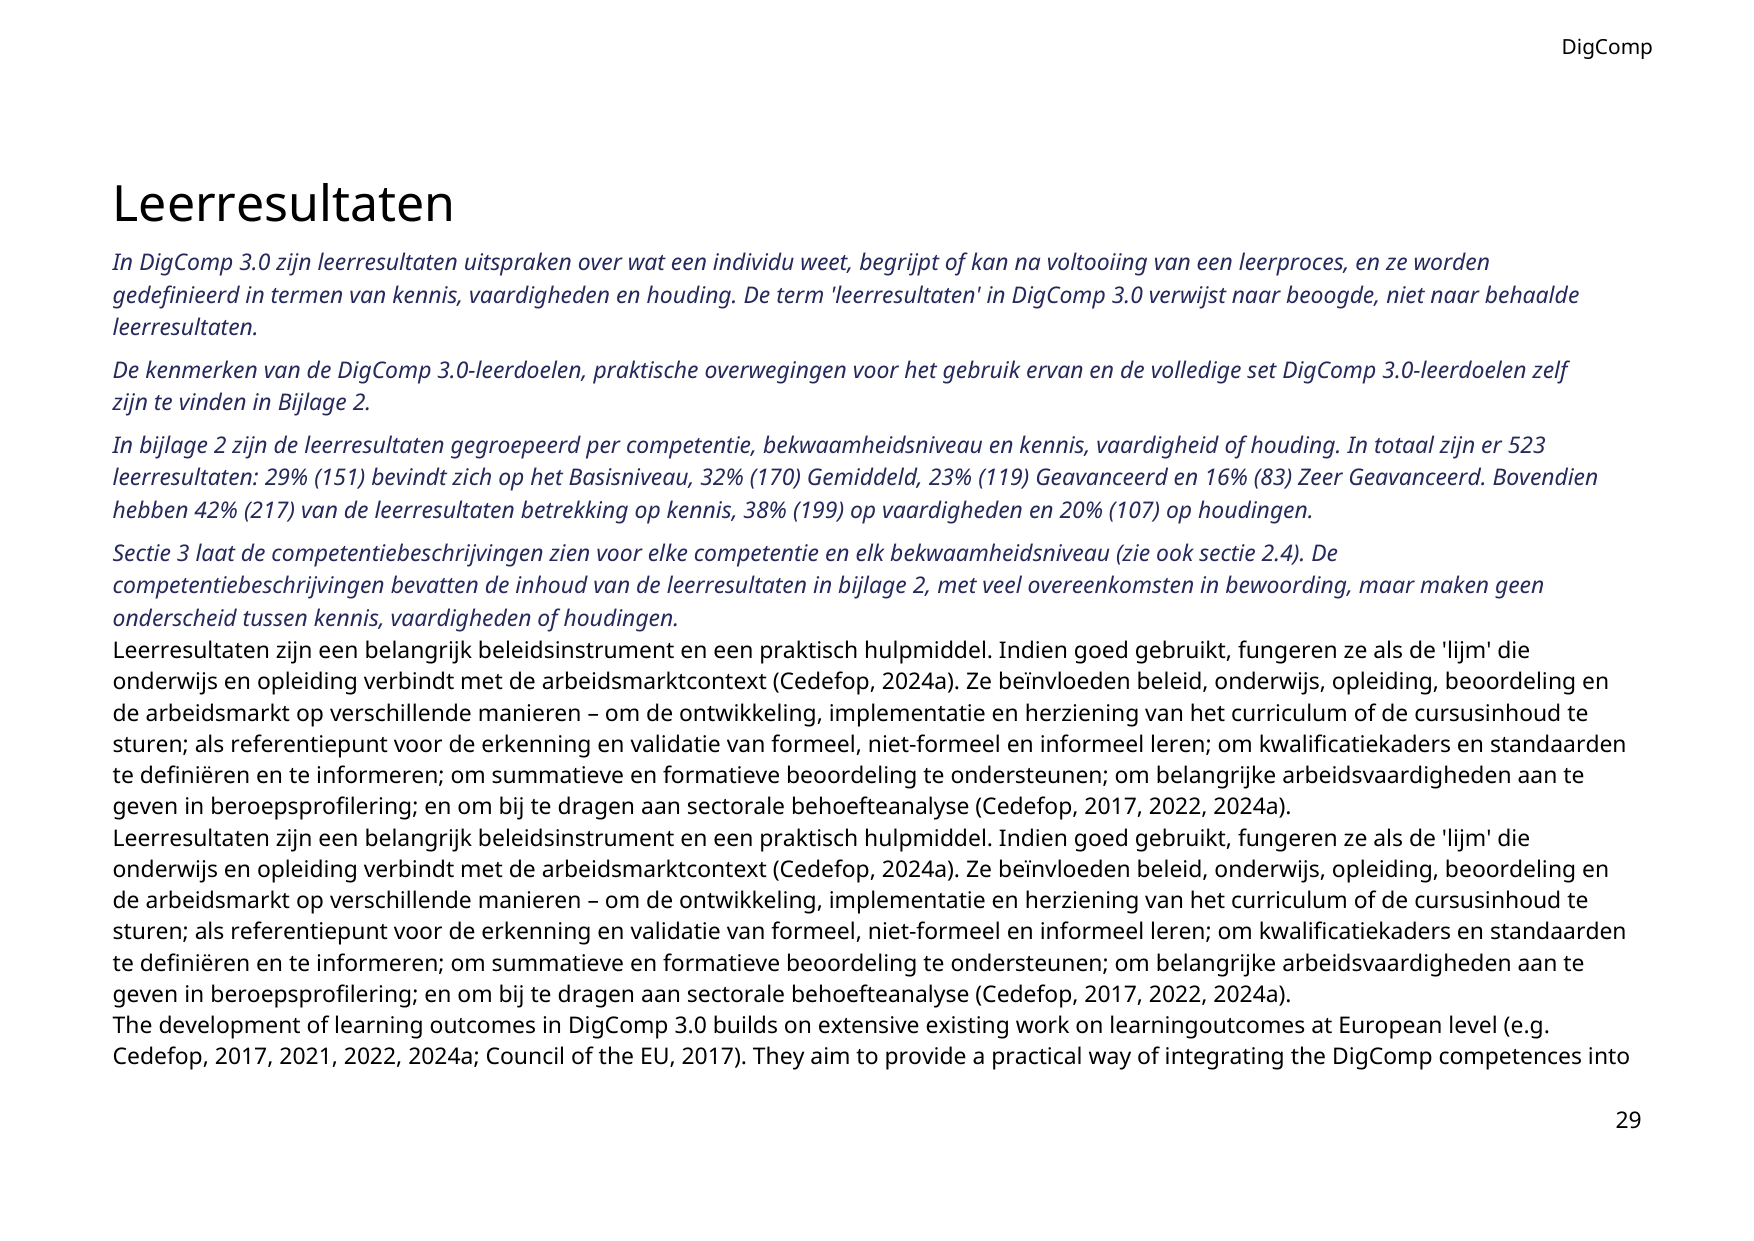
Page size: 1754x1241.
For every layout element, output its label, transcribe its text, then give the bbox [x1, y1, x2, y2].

subtitle Leerresultaten [112, 168, 1641, 236]
text Leerresultaten zijn een belangrijk beleidsinstrument en een praktisch hulpmiddel. Indien goed gebruikt, fungeren ze als de 'lijm' die onderwijs en opleiding verbindt met de arbeidsmarktcontext (Cedefop, 2024a). Ze beïnvloeden beleid, onderwijs, opleiding, beoordeling en de arbeidsmarkt op verschillende manieren – om de ontwikkeling, implementatie en herziening van het curriculum of de cursusinhoud te sturen; als referentiepunt voor de erkenning en validatie van formeel, niet-formeel en informeel leren; om kwalificatiekaders en standaarden te definiëren en te informeren; om summatieve en formatieve beoordeling te ondersteunen; om belangrijke arbeidsvaardigheden aan te geven in beroepsprofilering; en om bij te dragen aan sectorale behoefteanalyse (Cedefop, 2017, 2022, 2024a). [112, 821, 1641, 1009]
text In DigComp 3.0 zijn leerresultaten uitspraken over wat een individu weet, begrijpt of kan na voltooiing van een leerproces, en ze worden gedefinieerd in termen van kennis, vaardigheden en houding. De term 'leerresultaten' in DigComp 3.0 verwijst naar beoogde, niet naar behaalde leerresultaten. [112, 246, 1608, 342]
text The development of learning outcomes in DigComp 3.0 builds on extensive existing work on learningoutcomes at European level (e.g. Cedefop, 2017, 2021, 2022, 2024a; Council of the EU, 2017). They aim to provide a practical way of integrating the DigComp competences into [112, 1009, 1641, 1071]
text Sectie 3 laat de competentiebeschrijvingen zien voor elke competentie en elk bekwaamheidsniveau (zie ook sectie 2.4). De competentiebeschrijvingen bevatten de inhoud van de leerresultaten in bijlage 2, met veel overeenkomsten in bewoording, maar maken geen onderscheid tussen kennis, vaardigheden of houdingen. [112, 536, 1608, 633]
text De kenmerken van de DigComp 3.0-leerdoelen, praktische overwegingen voor het gebruik ervan en de volledige set DigComp 3.0-leerdoelen zelf zijn te vinden in Bijlage 2. [112, 354, 1608, 417]
text In bijlage 2 zijn de leerresultaten gegroepeerd per competentie, bekwaamheidsniveau en kennis, vaardigheid of houding. In totaal zijn er 523 leerresultaten: 29% (151) bevindt zich op het Basisniveau, 32% (170) Gemiddeld, 23% (119) Geavanceerd en 16% (83) Zeer Geavanceerd. Bovendien hebben 42% (217) van de leerresultaten betrekking op kennis, 38% (199) op vaardigheden en 20% (107) op houdingen. [112, 429, 1608, 525]
text Leerresultaten zijn een belangrijk beleidsinstrument en een praktisch hulpmiddel. Indien goed gebruikt, fungeren ze als de 'lijm' die onderwijs en opleiding verbindt met de arbeidsmarktcontext (Cedefop, 2024a). Ze beïnvloeden beleid, onderwijs, opleiding, beoordeling en de arbeidsmarkt op verschillende manieren – om de ontwikkeling, implementatie en herziening van het curriculum of de cursusinhoud te sturen; als referentiepunt voor de erkenning en validatie van formeel, niet-formeel en informeel leren; om kwalificatiekaders en standaarden te definiëren en te informeren; om summatieve en formatieve beoordeling te ondersteunen; om belangrijke arbeidsvaardigheden aan te geven in beroepsprofilering; en om bij te dragen aan sectorale behoefteanalyse (Cedefop, 2017, 2022, 2024a). [112, 634, 1641, 821]
